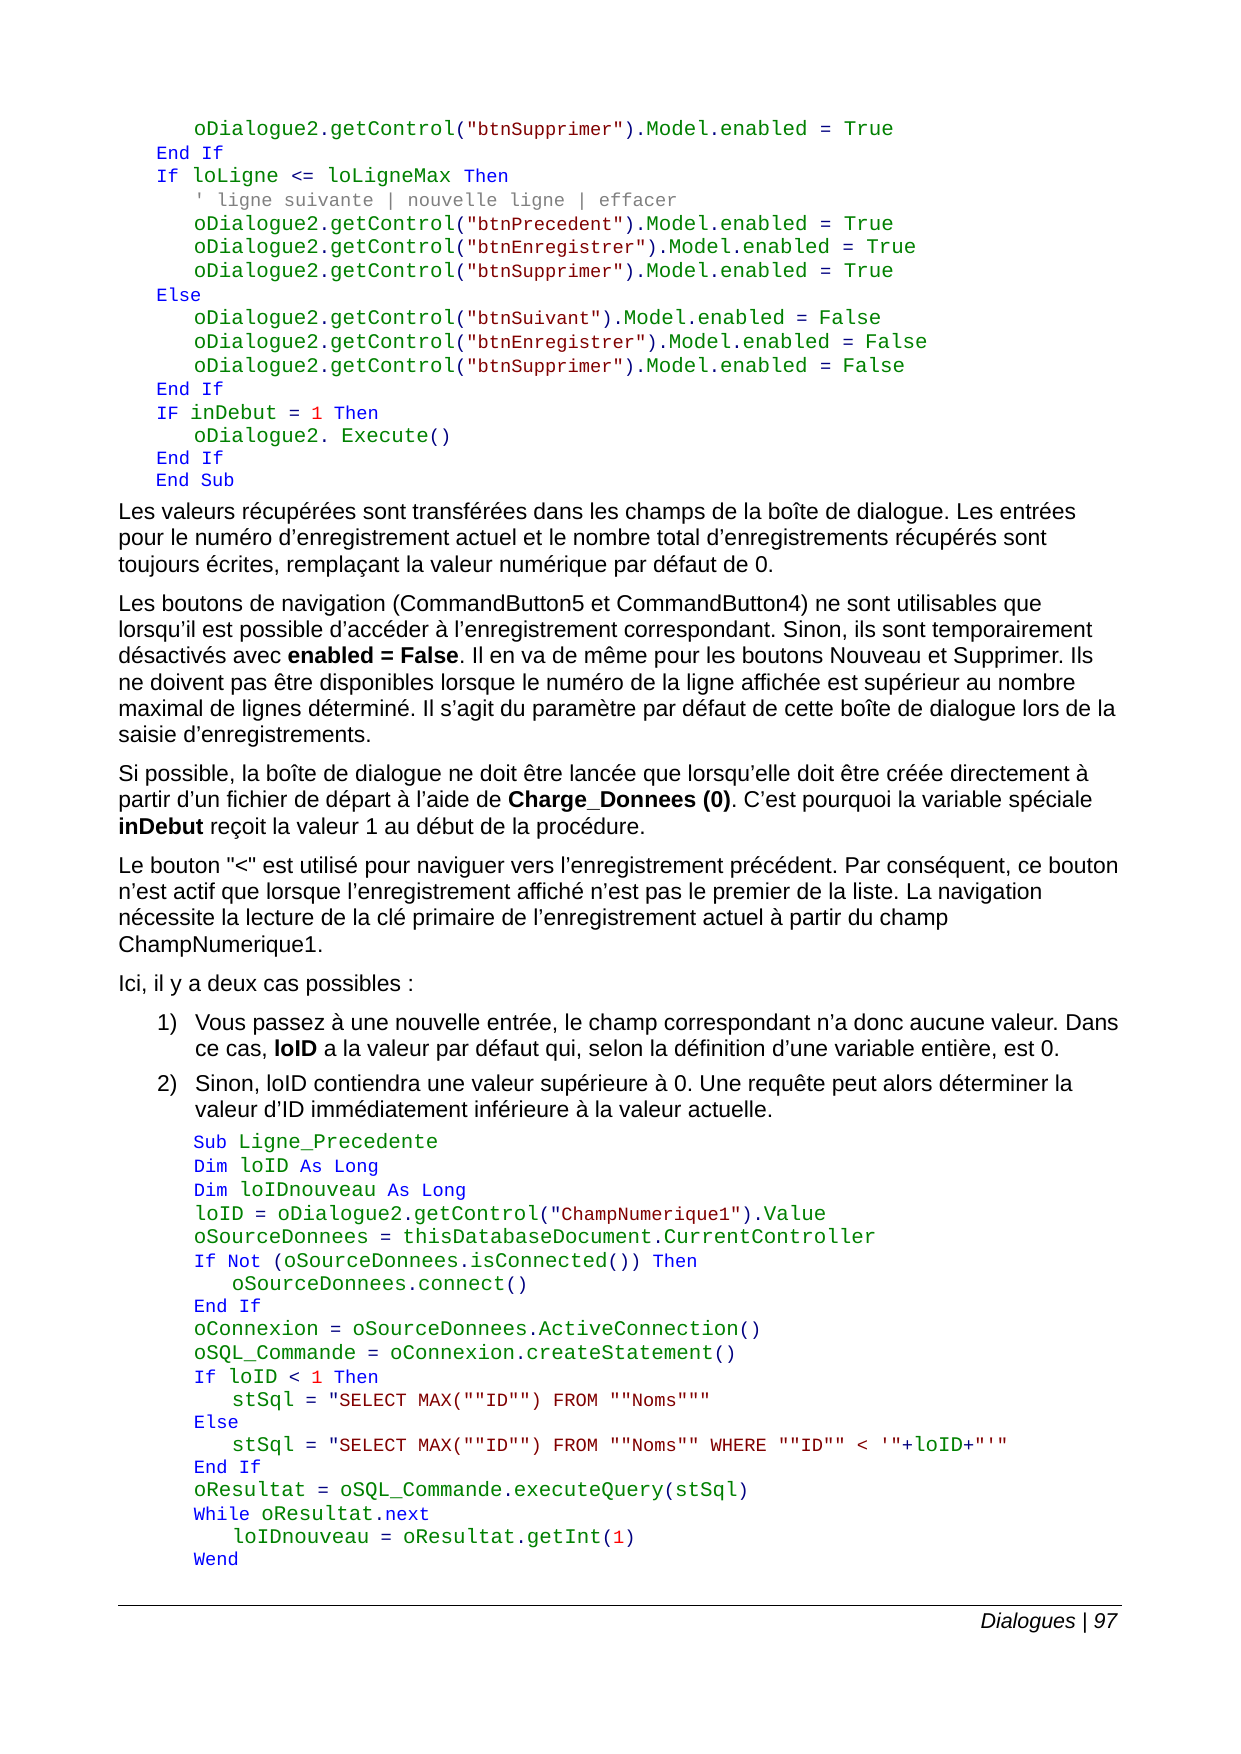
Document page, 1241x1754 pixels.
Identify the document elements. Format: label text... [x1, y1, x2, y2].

text loID = oDialogue2.getControl("ChampNumerique1").Value [193, 1202, 1122, 1226]
text Else [193, 1413, 1122, 1434]
text Le bouton "<" est utilisé pour naviguer vers l’enregistrement précédent. Par conséquent, ce bouton n’est actif que lorsque l’enregistrement affiché n’est pas le premier de la liste. La navigation nécessite la lecture de la clé primaire de l’enregistrement actuel à partir du champ ChampNumerique1. [118, 852, 1122, 957]
text oDialogue2.getControl("btnEnregistrer").Model.enabled = False [156, 331, 1122, 354]
text End If [193, 1458, 1122, 1479]
text oDialogue2.getControl("btnSupprimer").Model.enabled = True [156, 260, 1122, 284]
text Wend [193, 1550, 1122, 1571]
text Les boutons de navigation (CommandButton5 et CommandButton4) ne sont utilisables que lorsqu’il est possible d’accéder à l’enregistrement correspondant. Sinon, ils sont temporairement désactivés avec enabled = False. Il en va de même pour les boutons Nouveau et Supprimer. Ils ne doivent pas être disponibles lorsque le numéro de la ligne affichée est supérieur au nombre maximal de lignes déterminé. Il s’agit du paramètre par défaut de cette boîte de dialogue lors de la saisie d’enregistrements. [118, 589, 1122, 748]
text oSQL_Commande = oConnexion.createStatement() [193, 1342, 1122, 1366]
text oResultat = oSQL_Commande.executeQuery(stSql) [193, 1479, 1122, 1503]
text If loID < 1 Then [193, 1366, 1122, 1389]
text oDialogue2.getControl("btnSupprimer").Model.enabled = False [156, 354, 1122, 378]
text stSql = "SELECT MAX(""ID"") FROM ""Noms""" [193, 1389, 1122, 1413]
text stSql = "SELECT MAX(""ID"") FROM ""Noms"" WHERE ""ID"" < '"+loID+"'" [193, 1434, 1122, 1458]
text End If [156, 449, 1122, 470]
text End If [156, 378, 1122, 402]
text oDialogue2. Execute() [156, 426, 1122, 449]
text If Not (oSourceDonnees.isConnected()) Then [193, 1250, 1122, 1273]
text oSourceDonnees.connect() [193, 1273, 1122, 1297]
text Les valeurs récupérées sont transférées dans les champs de la boîte de dialogue. Les entrées pour le numéro d’enregistrement actuel et le nombre total d’enregistrements récupérés sont toujours écrites, remplaçant la valeur numérique par défaut de 0. [118, 498, 1122, 577]
text End If [156, 142, 1122, 165]
text End If [193, 1297, 1122, 1318]
text Si possible, la boîte de dialogue ne doit être lancée que lorsqu’elle doit être créée directement à partir d’un fichier de départ à l’aide de Charge_Donnees (0). C’est pourquoi la variable spéciale inDebut reçoit la valeur 1 au début de la procédure. [118, 760, 1122, 839]
text IF inDebut = 1 Then [156, 402, 1122, 426]
text oDialogue2.getControl("btnSupprimer").Model.enabled = True [156, 118, 1122, 142]
list Ici, il y a deux cas possibles : [118, 969, 1122, 996]
text loIDnouveau = oResultat.getInt(1) [193, 1526, 1122, 1550]
text oSourceDonnees = thisDatabaseDocument.CurrentController [193, 1226, 1122, 1250]
text oDialogue2.getControl("btnEnregistrer").Model.enabled = True [156, 236, 1122, 260]
text oDialogue2.getControl("btnSuivant").Model.enabled = False [156, 307, 1122, 331]
text oConnexion = oSourceDonnees.ActiveConnection() [193, 1318, 1122, 1342]
text ' ligne suivante | nouvelle ligne | effacer [156, 189, 1122, 213]
text While oResultat.next [193, 1503, 1122, 1526]
text Dim loIDnouveau As Long [193, 1179, 1122, 1202]
text Dim loID As Long [193, 1155, 1122, 1179]
text oDialogue2.getControl("btnPrecedent").Model.enabled = True [156, 213, 1122, 236]
text Else [156, 284, 1122, 307]
list Sinon, loID contiendra une valeur supérieure à 0. Une requête peut alors déterminer la valeur d’ID immédiatement inférieure à la valeur actuelle. [177, 1070, 1122, 1123]
list Vous passez à une nouvelle entrée, le champ correspondant n’a donc aucune valeur. Dans ce cas, loID a la valeur par défaut qui, selon la définition d’une variable entière, est 0. [177, 1008, 1122, 1061]
text End Sub [156, 470, 1122, 492]
text If loLigne <= loLigneMax Then [156, 165, 1122, 189]
text Sub Ligne_Precedente [193, 1132, 1122, 1155]
